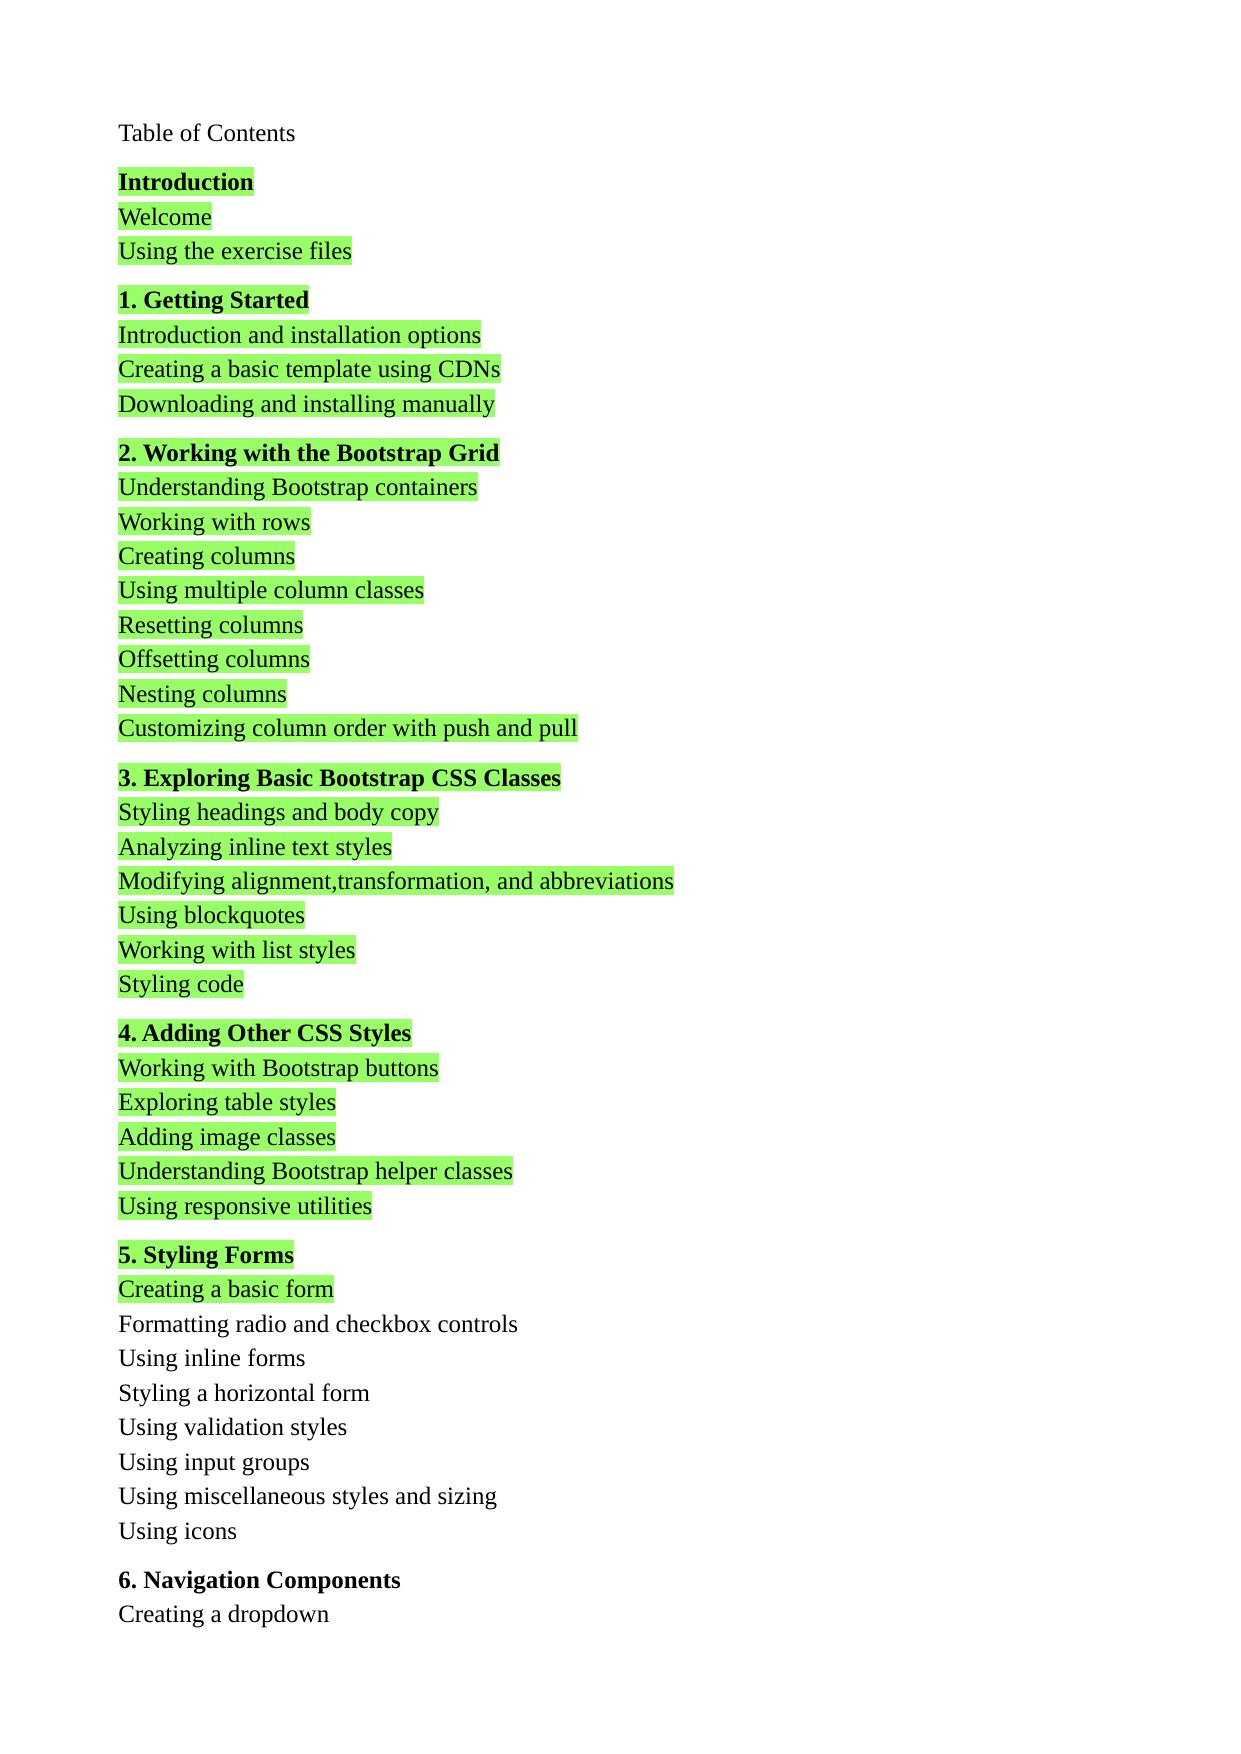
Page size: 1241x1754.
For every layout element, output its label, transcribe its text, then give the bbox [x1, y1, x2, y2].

text Introduction Welcome Using the exercise files [118, 167, 1122, 265]
text 1. Getting Started Introduction and installation options Creating a basic template using CDNs Downloading and installing manually [118, 285, 1122, 417]
text 3. Exploring Basic Bootstrap CSS Classes Styling headings and body copy Analyzing inline text styles Modifying alignment,transformation, and abbreviations Using blockquotes Working with list styles Styling code [118, 763, 1122, 998]
text 6. Navigation Components Creating a dropdown [118, 1565, 1122, 1628]
text 2. Working with the Bootstrap Grid Understanding Bootstrap containers Working with rows Creating columns Using multiple column classes Resetting columns Offsetting columns Nesting columns Customizing column order with push and pull [118, 438, 1122, 742]
text 5. Styling Forms Creating a basic form Formatting radio and checkbox controls Using inline forms Styling a horizontal form Using validation styles Using input groups Using miscellaneous styles and sizing Using icons [118, 1240, 1122, 1544]
text 4. Adding Other CSS Styles Working with Bootstrap buttons Exploring table styles Adding image classes Understanding Bootstrap helper classes Using responsive utilities [118, 1018, 1122, 1220]
text Table of Contents [118, 118, 1122, 147]
